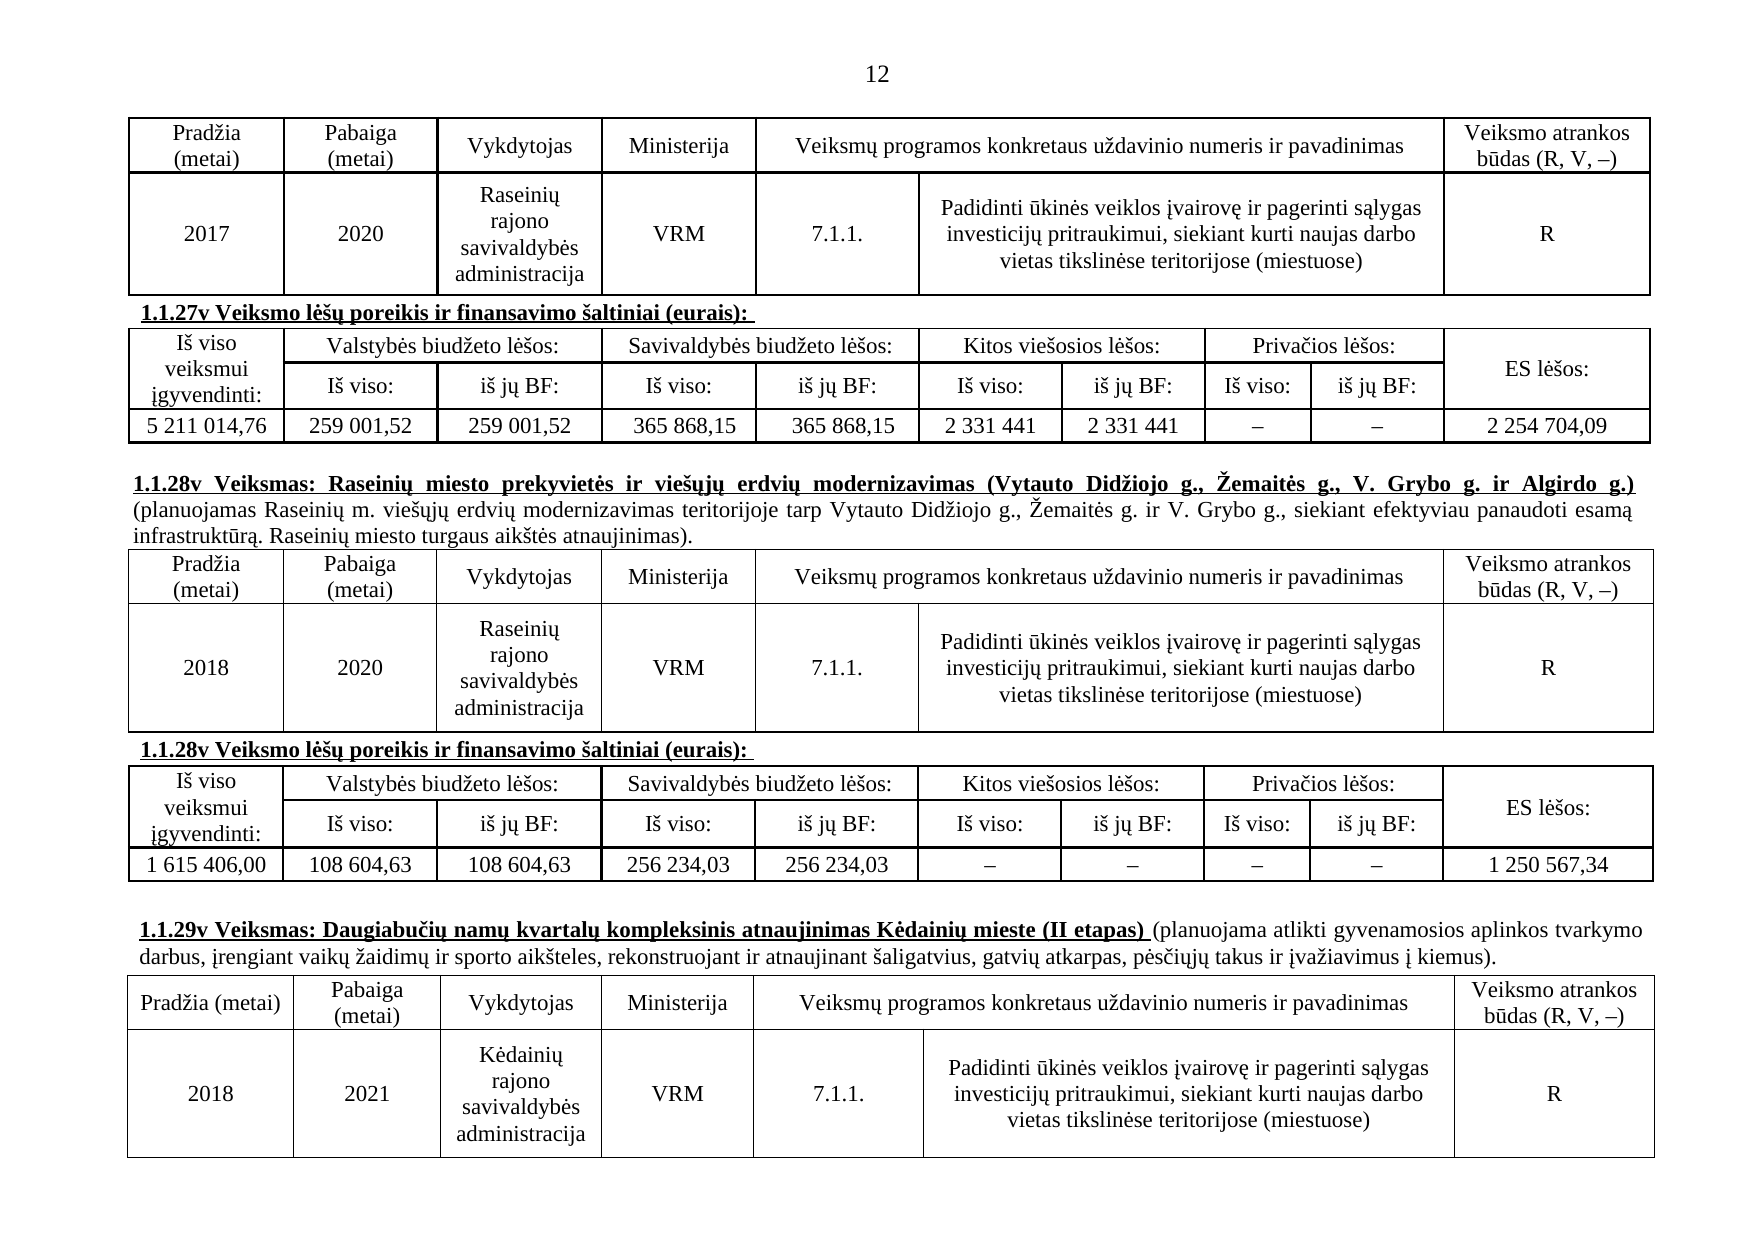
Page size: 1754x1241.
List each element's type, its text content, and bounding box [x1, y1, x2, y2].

table_cell Padidinti ūkinės veiklos įvairovę ir pagerinti sąlygas investicijų pritraukimui, siekiant kurti naujas darbo vietas tikslinėse teritorijose (miestuose) [919, 604, 1443, 731]
table_cell Veiksmo atrankos būdas (R, V, –) [1445, 119, 1649, 171]
table_cell Pabaiga (metai) [294, 976, 440, 1028]
table_cell 2 254 704,09 [1445, 410, 1649, 441]
table_cell [1655, 975, 1671, 1028]
table_cell Savivaldybės biudžeto lėšos: [603, 767, 917, 799]
table_cell Iš viso veiksmui įgyvendinti: [130, 329, 283, 408]
table_cell 365 868,15 [757, 410, 918, 441]
table_header Pabaiga (metai) [284, 550, 436, 603]
table_cell Padidinti ūkinės veiklos įvairovę ir pagerinti sąlygas investicijų pritraukimui, siekiant kurti naujas darbo vietas tikslinėse teritorijose (miestuose) [920, 174, 1443, 294]
table_cell 365 868,15 [603, 410, 755, 441]
table_cell Veiksmų programos konkretaus uždavinio numeris ir pavadinimas [754, 976, 1454, 1028]
table_cell Iš viso: [285, 364, 436, 408]
table_header Ministerija [602, 550, 755, 603]
table_cell 1.1.28v Veiksmo lėšų poreikis ir finansavimo šaltiniai (eurais): [129, 733, 1653, 765]
table_cell Iš viso: [603, 364, 755, 408]
table_cell Valstybės biudžeto lėšos: [284, 767, 600, 799]
table_cell Padidinti ūkinės veiklos įvairovę ir pagerinti sąlygas investicijų pritraukimui, siekiant kurti naujas darbo vietas tikslinėse teritorijose (miestuose) [924, 1030, 1454, 1157]
table_cell R [1445, 174, 1649, 294]
table_cell iš jų BF: [439, 364, 601, 408]
table_cell Kėdainių rajono savivaldybės administracija [441, 1030, 601, 1157]
table_cell 108 604,63 [438, 849, 600, 880]
table_header Veiksmo atrankos būdas (R, V, –) [1444, 550, 1653, 603]
table_cell – [1205, 849, 1309, 880]
table_cell – [1206, 410, 1310, 441]
table_cell [1671, 1029, 1692, 1157]
table_cell Savivaldybės biudžeto lėšos: [603, 329, 918, 361]
table_cell 256 234,03 [603, 849, 754, 880]
table_cell 5 211 014,76 [130, 410, 283, 441]
table_cell Privačios lėšos: [1205, 767, 1442, 799]
table_cell Pradžia (metai) [128, 976, 293, 1028]
table_header Veiksmų programos konkretaus uždavinio numeris ir pavadinimas [756, 550, 1443, 603]
table_cell Ministerija [602, 976, 753, 1028]
table_cell Iš viso: [1205, 801, 1309, 846]
table_cell 1 250 567,34 [1444, 849, 1652, 880]
table_cell VRM [603, 174, 755, 294]
text (planuojamas Raseinių m. viešųjų erdvių modernizavimas teritorijoje tarp Vytauto Didžiojo g., Žemaitės g. ir V. Grybo g., siekiant efektyviau panaudoti esamą infrastruktūrą. Raseinių miesto turgaus aikštės atnaujinimas). [133, 494, 1636, 549]
table_cell 7.1.1. [756, 604, 918, 731]
table_cell 1 615 406,00 [130, 849, 282, 880]
table_cell Privačios lėšos: [1206, 329, 1443, 361]
table_cell Iš viso: [1206, 364, 1310, 408]
table_cell iš jų BF: [1311, 801, 1442, 846]
table_cell Iš viso: [284, 801, 436, 846]
table_cell 2021 [294, 1030, 440, 1157]
table_cell Pradžia (metai) [130, 119, 283, 171]
table_cell 2020 [285, 174, 436, 294]
table_cell Kitos viešosios lėšos: [919, 767, 1203, 799]
table_cell iš jų BF: [1063, 364, 1204, 408]
table_cell 7.1.1. [754, 1030, 923, 1157]
table_cell – [1312, 410, 1443, 441]
table_cell Valstybės biudžeto lėšos: [285, 329, 601, 361]
table_cell R [1444, 604, 1653, 731]
table_cell ES lėšos: [1445, 329, 1649, 408]
table_cell Iš viso: [919, 801, 1060, 846]
table_cell iš jų BF: [757, 364, 918, 408]
table_cell iš jų BF: [1312, 364, 1443, 408]
table_cell Ministerija [603, 119, 755, 171]
text 1.1.28v Veiksmas: Raseinių miesto prekyvietės ir viešųjų erdvių modernizavimas (Vytauto Didžiojo g., Žemaitės g., V. Grybo g. ir Algirdo g.) [133, 470, 1636, 493]
table_cell 2017 [130, 174, 283, 294]
table_cell Veiksmo atrankos būdas (R, V, –) [1455, 976, 1654, 1028]
table_header Pradžia (metai) [129, 550, 283, 603]
table_cell Vykdytojas [441, 976, 601, 1028]
table_cell – [919, 849, 1060, 880]
table_cell 259 001,52 [285, 410, 436, 441]
table_cell Raseinių rajono savivaldybės administracija [439, 174, 601, 294]
table_cell iš jų BF: [1062, 801, 1203, 846]
table_cell 2018 [128, 1030, 293, 1157]
table_cell Raseinių rajono savivaldybės administracija [437, 604, 601, 731]
table_cell VRM [602, 604, 755, 731]
table_cell 259 001,52 [439, 410, 601, 441]
table_header 1.1.29v Veiksmas: Daugiabučių namų kvartalų kompleksinis atnaujinimas Kėdainių mieste (II etapas) (planuojama atlikti gyvenamosios aplinkos tvarkymo darbus, įrengiant vaikų žaidimų ir sporto aikšteles, rekonstruojant ir atnaujinant šaligatvius, gatvių atkarpas, pėsčiųjų takus ir įvažiavimus į kiemus). [128, 911, 1654, 975]
table_cell iš jų BF: [756, 801, 917, 846]
table_cell Kitos viešosios lėšos: [920, 329, 1204, 361]
table_cell 256 234,03 [756, 849, 917, 880]
table_header [1654, 911, 1671, 975]
table_cell iš jų BF: [438, 801, 600, 846]
table_cell [1655, 1029, 1671, 1157]
table_cell 2020 [284, 604, 436, 731]
table_cell 2 331 441 [1063, 410, 1204, 441]
table_header [1671, 911, 1692, 975]
table_cell R [1455, 1030, 1654, 1157]
table_cell – [1062, 849, 1203, 880]
table_cell Vykdytojas [439, 119, 601, 171]
table_cell Iš viso: [603, 801, 754, 846]
table_cell Veiksmų programos konkretaus uždavinio numeris ir pavadinimas [757, 119, 1443, 171]
table_header Vykdytojas [437, 550, 601, 603]
table_cell VRM [602, 1030, 753, 1157]
table_cell [1671, 975, 1692, 1028]
table_cell – [1311, 849, 1442, 880]
table_cell 108 604,63 [284, 849, 436, 880]
table_cell Pabaiga (metai) [285, 119, 436, 171]
table_cell 2018 [129, 604, 283, 731]
table_cell 1.1.27v Veiksmo lėšų poreikis ir finansavimo šaltiniai (eurais): [129, 296, 1650, 328]
table_cell Iš viso veiksmui įgyvendinti: [130, 767, 282, 846]
table_cell Iš viso: [920, 364, 1061, 408]
table_cell 2 331 441 [920, 410, 1061, 441]
table_cell 7.1.1. [757, 174, 918, 294]
table_cell ES lėšos: [1444, 767, 1652, 846]
